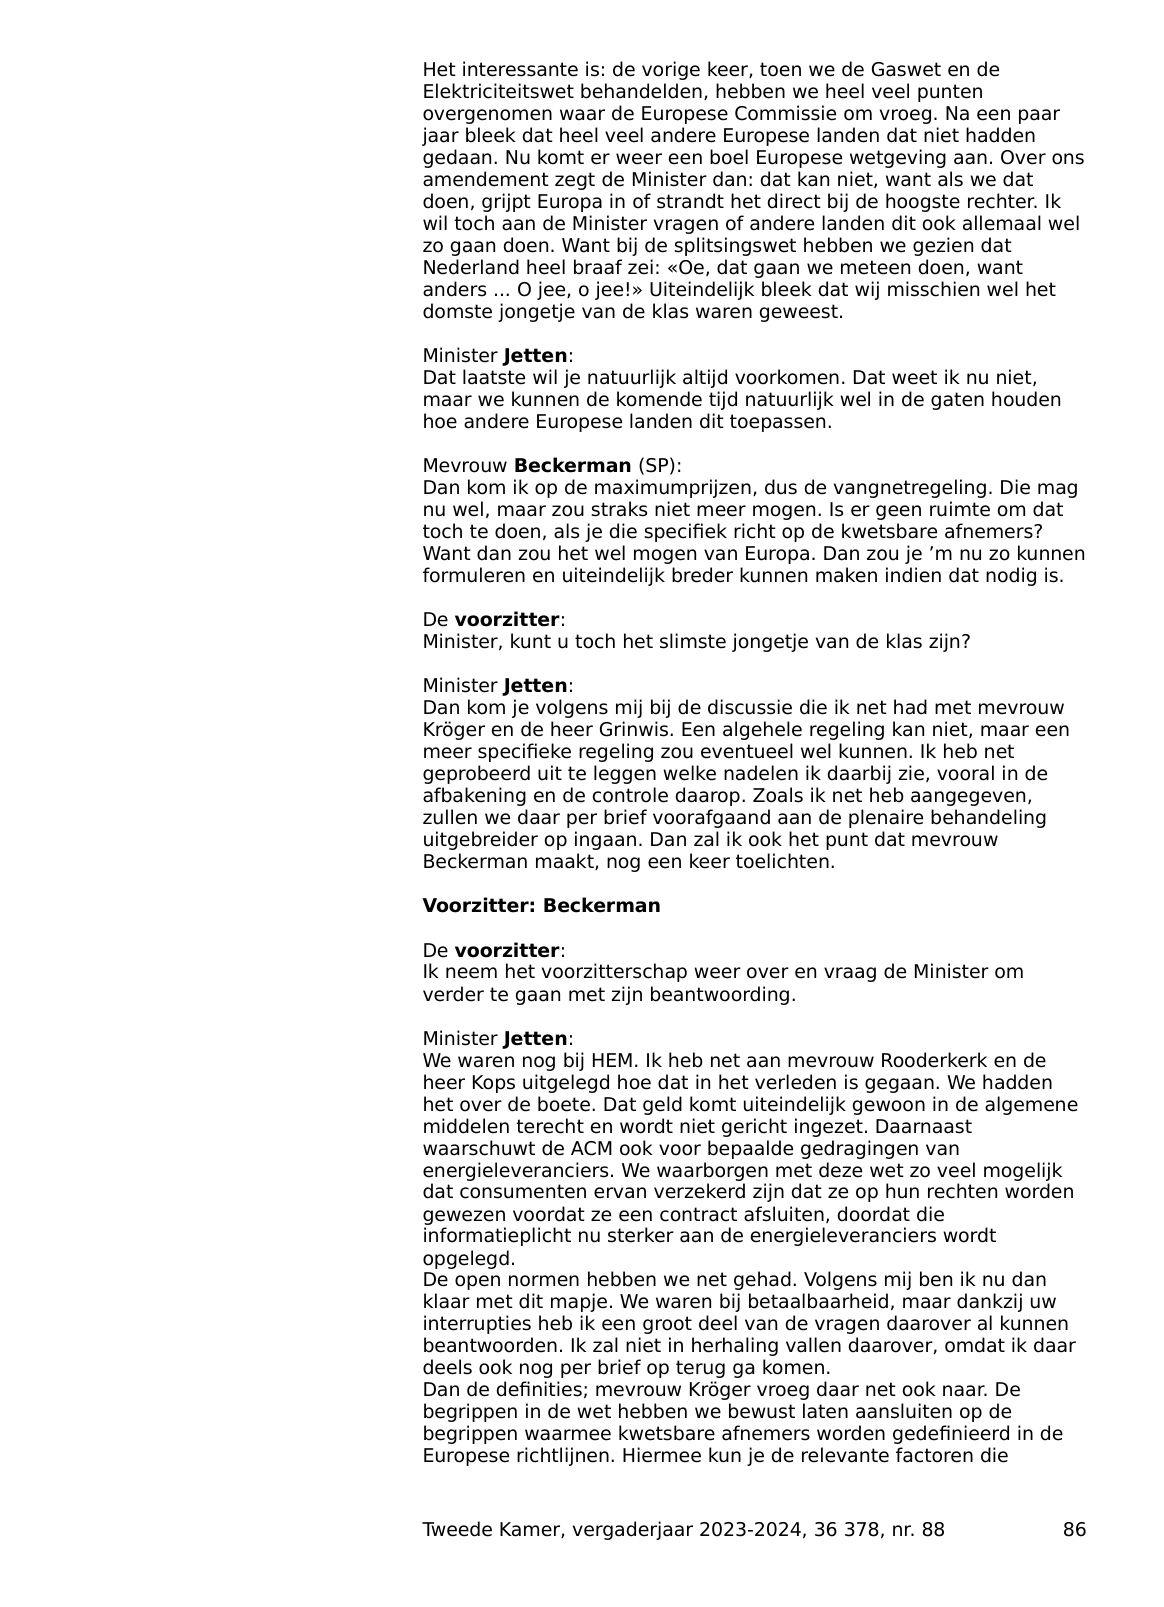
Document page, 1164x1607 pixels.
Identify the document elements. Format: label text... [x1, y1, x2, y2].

text Minister Jetten: [422, 345, 1087, 367]
text Minister Jetten: [422, 1028, 1087, 1049]
text De voorzitter: [422, 609, 1087, 631]
subtitle Voorzitter: Beckerman [422, 895, 1087, 917]
text Ik neem het voorzitterschap weer over en vraag de Minister om verder te gaan met zijn beantwoording. [422, 961, 1087, 1005]
text Dan de definities; mevrouw Kröger vroeg daar net ook naar. De begrippen in de wet hebben we bewust laten aansluiten op de begrippen waarmee kwetsbare afnemers worden gedefinieerd in de Europese richtlijnen. Hiermee kun je de relevante factoren die [422, 1379, 1087, 1467]
text Minister, kunt u toch het slimste jongetje van de klas zijn? [422, 631, 1087, 653]
text Dan kom ik op de maximumprijzen, dus de vangnetregeling. Die mag nu wel, maar zou straks niet meer mogen. Is er geen ruimte om dat toch te doen, als je die specifiek richt op de kwetsbare afnemers? Want dan zou het wel mogen van Europa. Dan zou je ’m nu zo kunnen formuleren en uiteindelijk breder kunnen maken indien dat nodig is. [422, 477, 1087, 587]
text Minister Jetten: [422, 675, 1087, 697]
text Mevrouw Beckerman (SP): [422, 455, 1087, 477]
text Het interessante is: de vorige keer, toen we de Gaswet en de Elektriciteitswet behandelden, hebben we heel veel punten overgenomen waar de Europese Commissie om vroeg. Na een paar jaar bleek dat heel veel andere Europese landen dat niet hadden gedaan. Nu komt er weer een boel Europese wetgeving aan. Over ons amendement zegt de Minister dan: dat kan niet, want als we dat doen, grijpt Europa in of strandt het direct bij de hoogste rechter. Ik wil toch aan de Minister vragen of andere landen dit ook allemaal wel zo gaan doen. Want bij de splitsingswet hebben we gezien dat Nederland heel braaf zei: «Oe, dat gaan we meteen doen, want anders ... O jee, o jee!» Uiteindelijk bleek dat wij misschien wel het domste jongetje van de klas waren geweest. [422, 59, 1087, 323]
text Dan kom je volgens mij bij de discussie die ik net had met mevrouw Kröger en de heer Grinwis. Een algehele regeling kan niet, maar een meer specifieke regeling zou eventueel wel kunnen. Ik heb net geprobeerd uit te leggen welke nadelen ik daarbij zie, vooral in de afbakening en de controle daarop. Zoals ik net heb aangegeven, zullen we daar per brief voorafgaand aan de plenaire behandeling uitgebreider op ingaan. Dan zal ik ook het punt dat mevrouw Beckerman maakt, nog een keer toelichten. [422, 697, 1087, 873]
text Dat laatste wil je natuurlijk altijd voorkomen. Dat weet ik nu niet, maar we kunnen de komende tijd natuurlijk wel in de gaten houden hoe andere Europese landen dit toepassen. [422, 367, 1087, 433]
text De voorzitter: [422, 939, 1087, 961]
text De open normen hebben we net gehad. Volgens mij ben ik nu dan klaar met dit mapje. We waren bij betaalbaarheid, maar dankzij uw interrupties heb ik een groot deel van de vragen daarover al kunnen beantwoorden. Ik zal niet in herhaling vallen daarover, omdat ik daar deels ook nog per brief op terug ga komen. [422, 1269, 1087, 1379]
text We waren nog bij HEM. Ik heb net aan mevrouw Rooderkerk en de heer Kops uitgelegd hoe dat in het verleden is gegaan. We hadden het over de boete. Dat geld komt uiteindelijk gewoon in de algemene middelen terecht en wordt niet gericht ingezet. Daarnaast waarschuwt de ACM ook voor bepaalde gedragingen van energieleveranciers. We waarborgen met deze wet zo veel mogelijk dat consumenten ervan verzekerd zijn dat ze op hun rechten worden gewezen voordat ze een contract afsluiten, doordat die informatieplicht nu sterker aan de energieleveranciers wordt opgelegd. [422, 1049, 1087, 1269]
